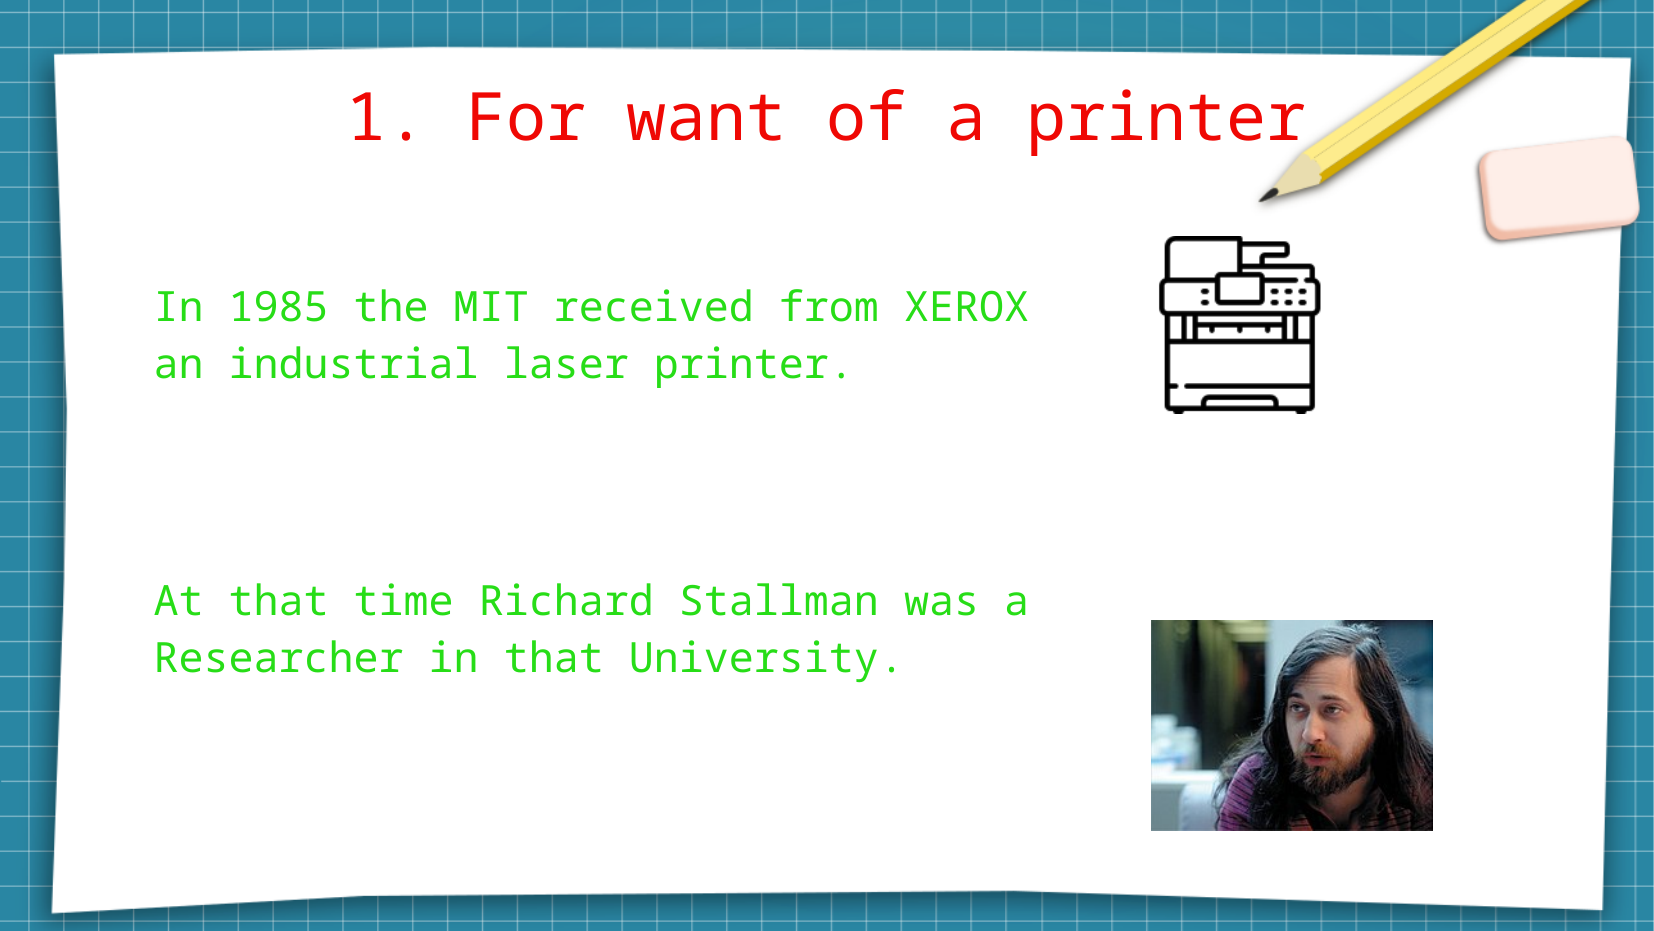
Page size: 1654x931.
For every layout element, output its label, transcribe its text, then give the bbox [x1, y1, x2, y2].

picture [0, 0, 1654, 931]
title 1. For want of a printer [82, 37, 1571, 193]
list In 1985 the MIT received from XEROX an industrial laser printer. At that time Richard Stallman was a Researcher in that University. [82, 276, 1063, 916]
